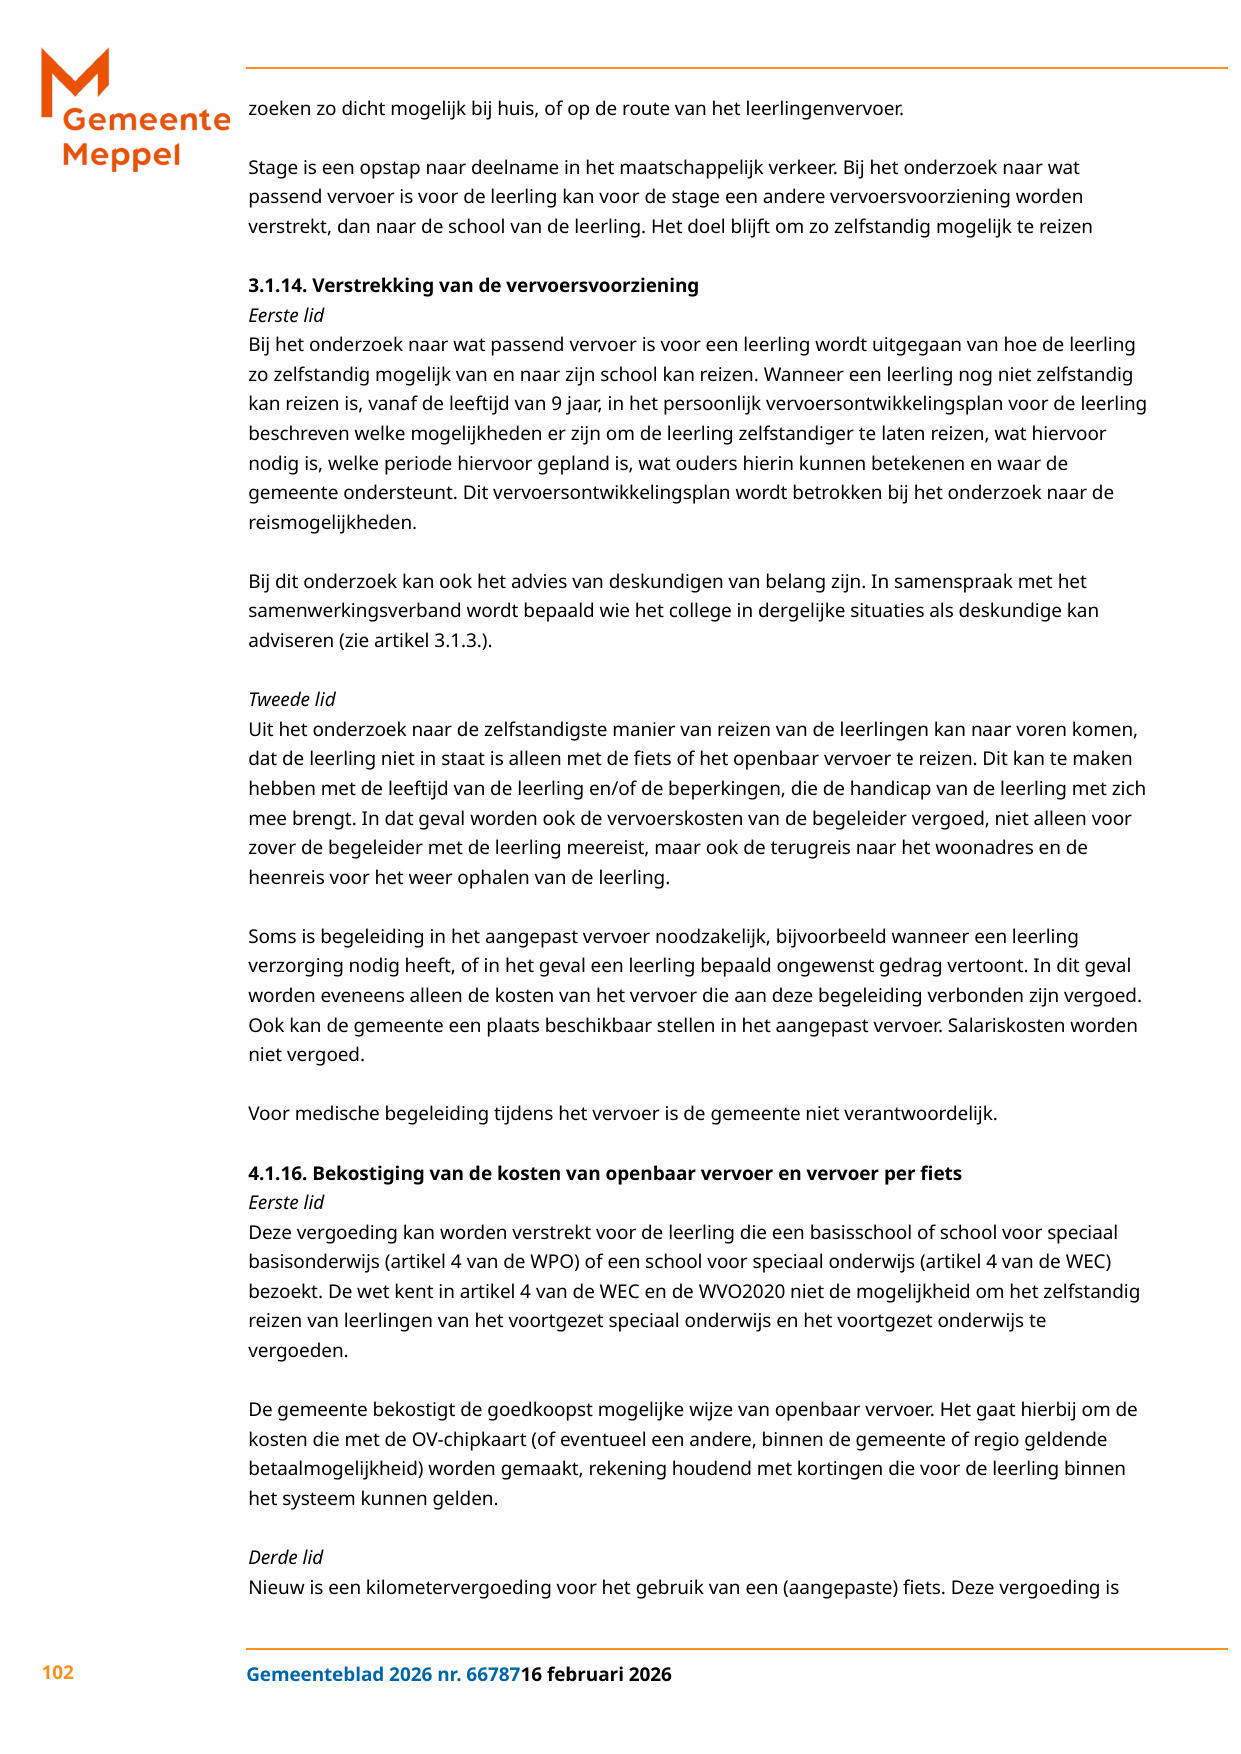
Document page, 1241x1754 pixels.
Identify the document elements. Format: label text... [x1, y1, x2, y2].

text Eerste lid [248, 1189, 1152, 1215]
text 4.1.16. Bekostiging van de kosten van openbaar vervoer en vervoer per fiets [248, 1160, 1152, 1186]
text Derde lid [248, 1544, 1152, 1570]
text Voor medische begeleiding tijdens het vervoer is de gemeente niet verantwoordelijk. [248, 1101, 1152, 1126]
text Eerste lid [248, 302, 1152, 328]
text Bij het onderzoek naar wat passend vervoer is voor een leerling wordt uitgegaan van hoe de leerling zo zelfstandig mogelijk van en naar zijn school kan reizen. Wanneer een leerling nog niet zelfstandig kan reizen is, vanaf de leeftijd van 9 jaar, in het persoonlijk vervoersontwikkelingsplan voor de leerling beschreven welke mogelijkheden er zijn om de leerling zelfstandiger te laten reizen, wat hiervoor nodig is, welke periode hiervoor gepland is, wat ouders hierin kunnen betekenen en waar de gemeente ondersteunt. Dit vervoersontwikkelingsplan wordt betrokken bij het onderzoek naar de reismogelijkheden. [248, 331, 1152, 535]
picture [41, 47, 231, 172]
text Nieuw is een kilometervergoeding voor het gebruik van een (aangepaste) fiets. Deze vergoeding is [248, 1574, 1152, 1600]
text Soms is begeleiding in het aangepast vervoer noodzakelijk, bijvoorbeeld wanneer een leerling verzorging nodig heeft, of in het geval een leerling bepaald ongewenst gedrag vertoont. In dit geval worden eveneens alleen de kosten van het vervoer die aan deze begeleiding verbonden zijn vergoed. Ook kan de gemeente een plaats beschikbaar stellen in het aangepast vervoer. Salariskosten worden niet vergoed. [248, 923, 1152, 1067]
text Uit het onderzoek naar de zelfstandigste manier van reizen van de leerlingen kan naar voren komen, dat de leerling niet in staat is alleen met de fiets of het openbaar vervoer te reizen. Dit kan te maken hebben met de leeftijd van de leerling en/of de beperkingen, die de handicap van de leerling met zich mee brengt. In dat geval worden ook de vervoerskosten van de begeleider vergoed, niet alleen voor zover de begeleider met de leerling meereist, maar ook de terugreis naar het woonadres en de heenreis voor het weer ophalen van de leerling. [248, 716, 1152, 890]
text De gemeente bekostigt de goedkoopst mogelijke wijze van openbaar vervoer. Het gaat hierbij om de kosten die met de OV-chipkaart (of eventueel een andere, binnen de gemeente of regio geldende betaalmogelijkheid) worden gemaakt, rekening houdend met kortingen die voor de leerling binnen het systeem kunnen gelden. [248, 1396, 1152, 1511]
text Deze vergoeding kan worden verstrekt voor de leerling die een basisschool of school voor speciaal basisonderwijs (artikel 4 van de WPO) of een school voor speciaal onderwijs (artikel 4 van de WEC) bezoekt. De wet kent in artikel 4 van de WEC en de WVO2020 niet de mogelijkheid om het zelfstandig reizen van leerlingen van het voortgezet speciaal onderwijs en het voortgezet onderwijs te vergoeden. [248, 1219, 1152, 1363]
text Tweede lid [248, 686, 1152, 712]
text zoeken zo dicht mogelijk bij huis, of op de route van het leerlingenvervoer. [248, 95, 1152, 121]
text Bij dit onderzoek kan ook het advies van deskundigen van belang zijn. In samenspraak met het samenwerkingsverband wordt bepaald wie het college in dergelijke situaties als deskundige kan adviseren (zie artikel 3.1.3.). [248, 568, 1152, 653]
text 3.1.14. Verstrekking van de vervoersvoorziening [248, 272, 1152, 298]
text Stage is een opstap naar deelname in het maatschappelijk verkeer. Bij het onderzoek naar wat passend vervoer is voor de leerling kan voor de stage een andere vervoersvoorziening worden verstrekt, dan naar de school van de leerling. Het doel blijft om zo zelfstandig mogelijk te reizen [248, 154, 1152, 239]
